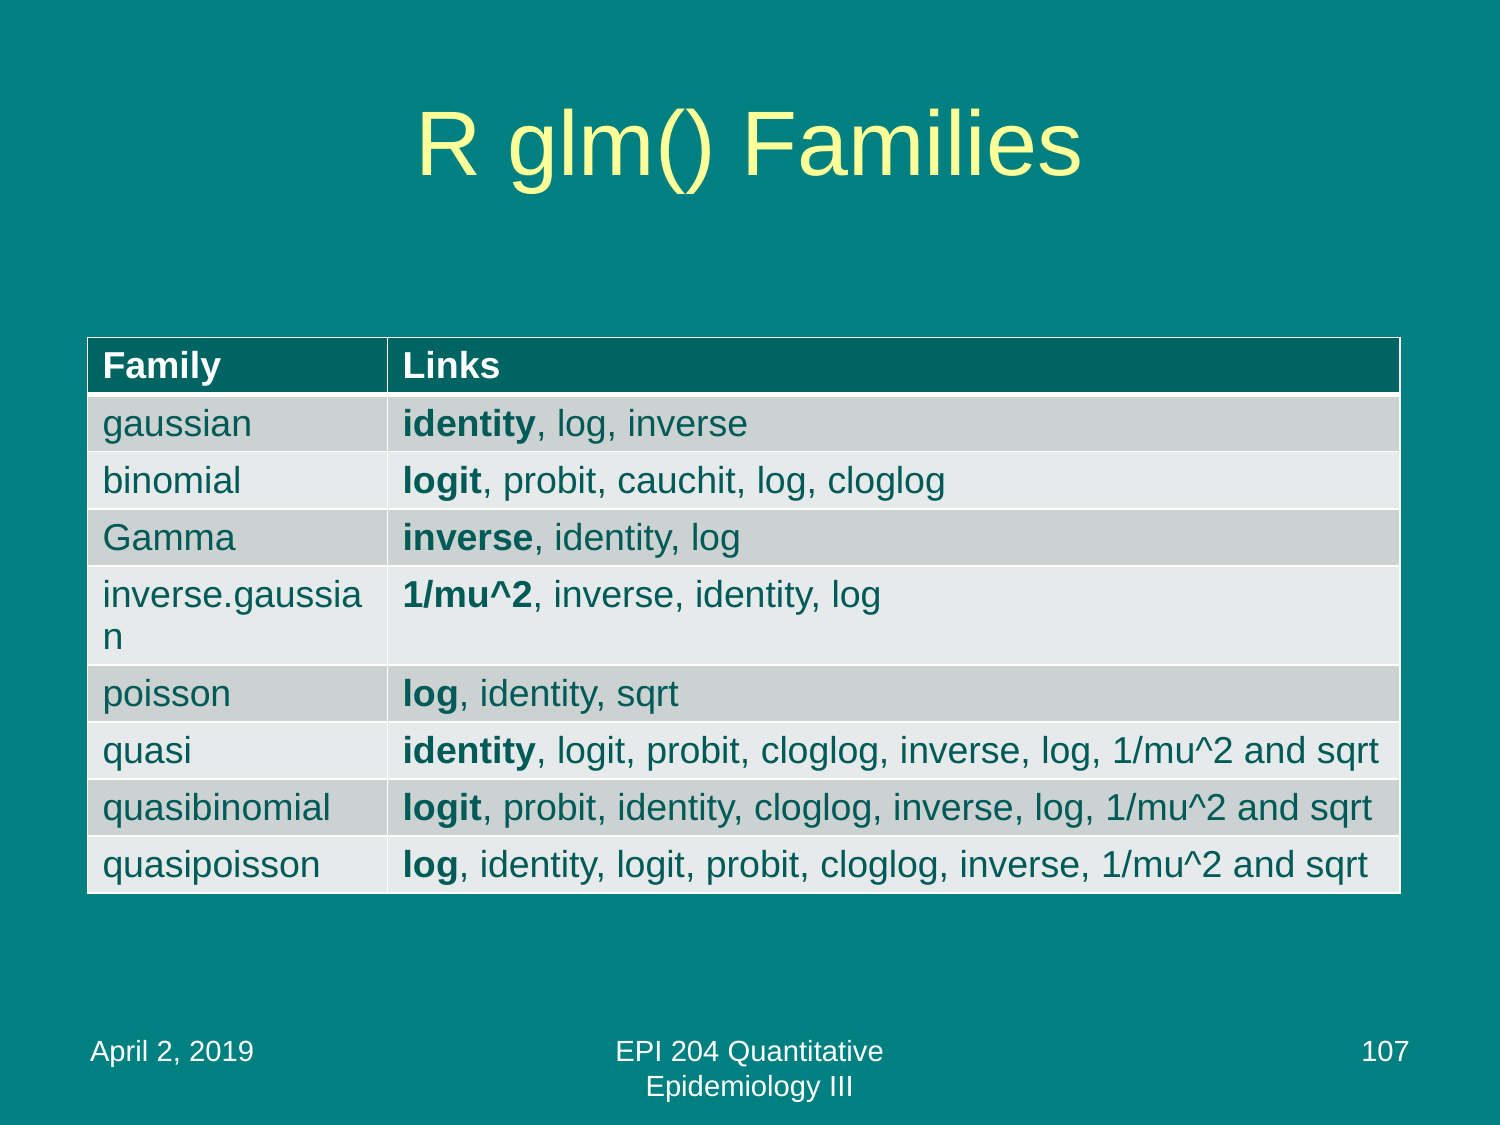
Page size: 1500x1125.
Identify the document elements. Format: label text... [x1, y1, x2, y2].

table_cell quasipoisson [88, 837, 387, 892]
table_cell log, identity, logit, probit, cloglog, inverse, 1/mu^2 and sqrt [388, 837, 1399, 892]
table_cell gaussian [88, 397, 387, 451]
table_cell log, identity, sqrt [388, 666, 1399, 721]
table_cell inverse, identity, log [388, 510, 1399, 565]
table_header Family [88, 338, 387, 392]
table_cell logit, probit, identity, cloglog, inverse, log, 1/mu^2 and sqrt [388, 780, 1399, 835]
table_cell 1/mu^2, inverse, identity, log [388, 567, 1399, 664]
table_header Links [388, 338, 1399, 392]
table_cell quasibinomial [88, 780, 387, 835]
table_cell poisson [88, 666, 387, 721]
table_cell identity, log, inverse [388, 397, 1399, 451]
table_cell quasi [88, 723, 387, 778]
table_cell inverse.gaussian [88, 567, 387, 664]
table_cell identity, logit, probit, cloglog, inverse, log, 1/mu^2 and sqrt [388, 723, 1399, 778]
footer EPI 204 Quantitative Epidemiology III [512, 1024, 988, 1103]
table_cell logit, probit, cauchit, log, cloglog [388, 452, 1399, 508]
slide_number April 2, 2019 [75, 1024, 425, 1103]
title R glm() Families [75, 45, 1425, 233]
slide_number [1074, 1024, 1425, 1103]
table_cell binomial [88, 452, 387, 508]
table_cell Gamma [88, 510, 387, 565]
